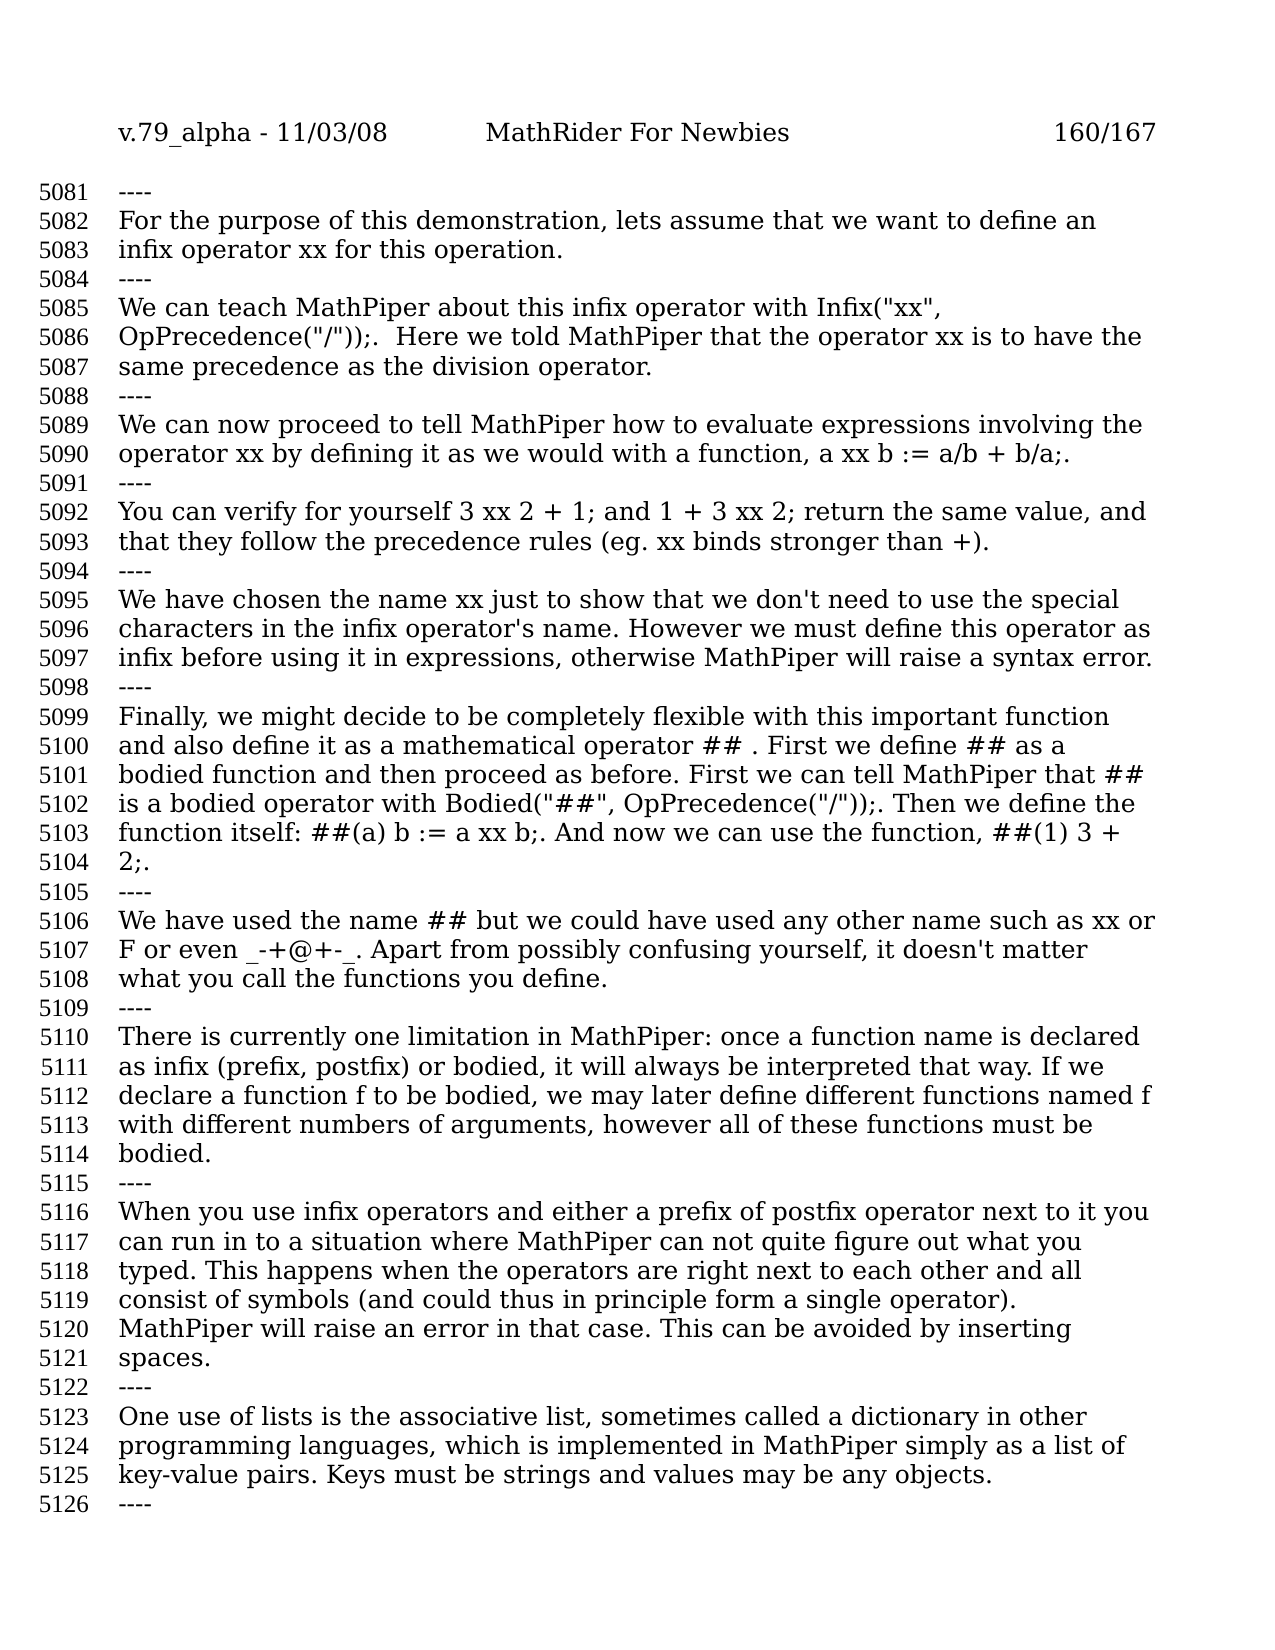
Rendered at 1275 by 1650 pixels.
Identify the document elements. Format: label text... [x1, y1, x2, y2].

text There is currently one limitation in MathPiper: once a function name is declared as infix (prefix, postfix) or bodied, it will always be interpreted that way. If we declare a function f to be bodied, we may later define different functions named f with different numbers of arguments, however all of these functions must be bodied. [118, 1023, 1157, 1168]
text When you use infix operators and either a prefix of postfix operator next to it you can run in to a situation where MathPiper can not quite figure out what you typed. This happens when the operators are right next to each other and all consist of symbols (and could thus in principle form a single operator). MathPiper will raise an error in that case. This can be avoided by inserting spaces. [118, 1198, 1157, 1373]
text ---- [118, 673, 1157, 702]
text ---- [118, 264, 1157, 293]
text ---- [118, 993, 1157, 1023]
text You can verify for yourself 3 xx 2 + 1; and 1 + 3 xx 2; return the same value, and that they follow the precedence rules (eg. xx binds stronger than +). [118, 498, 1157, 556]
text ---- [118, 877, 1157, 906]
text ---- [118, 1373, 1157, 1402]
text We have chosen the name xx just to show that we don't need to use the special characters in the infix operator's name. However we must define this operator as infix before using it in expressions, otherwise MathPiper will raise a syntax error. [118, 585, 1157, 673]
text ---- [118, 1168, 1157, 1198]
text One use of lists is the associative list, sometimes called a dictionary in other programming languages, which is implemented in MathPiper simply as a list of key-value pairs. Keys must be strings and values may be any objects. [118, 1402, 1157, 1489]
text ---- [118, 556, 1157, 585]
text We have used the name ## but we could have used any other name such as xx or F or even _-+@+-_. Apart from possibly confusing yourself, it doesn't matter what you call the functions you define. [118, 906, 1157, 993]
text We can teach MathPiper about this infix operator with Infix("xx", OpPrecedence("/"));. Here we told MathPiper that the operator xx is to have the same precedence as the division operator. [118, 293, 1157, 381]
text ---- [118, 468, 1157, 498]
text We can now proceed to tell MathPiper how to evaluate expressions involving the operator xx by defining it as we would with a function, a xx b := a/b + b/a;. [118, 410, 1157, 468]
text ---- [118, 1489, 1157, 1518]
text Finally, we might decide to be completely flexible with this important function and also define it as a mathematical operator ## . First we define ## as a bodied function and then proceed as before. First we can tell MathPiper that ## is a bodied operator with Bodied("##", OpPrecedence("/"));. Then we define the function itself: ##(a) b := a xx b;. And now we can use the function, ##(1) 3 + 2;. [118, 702, 1157, 877]
text For the purpose of this demonstration, lets assume that we want to define an infix operator xx for this operation. [118, 206, 1157, 264]
text ---- [118, 177, 1157, 206]
text ---- [118, 381, 1157, 410]
